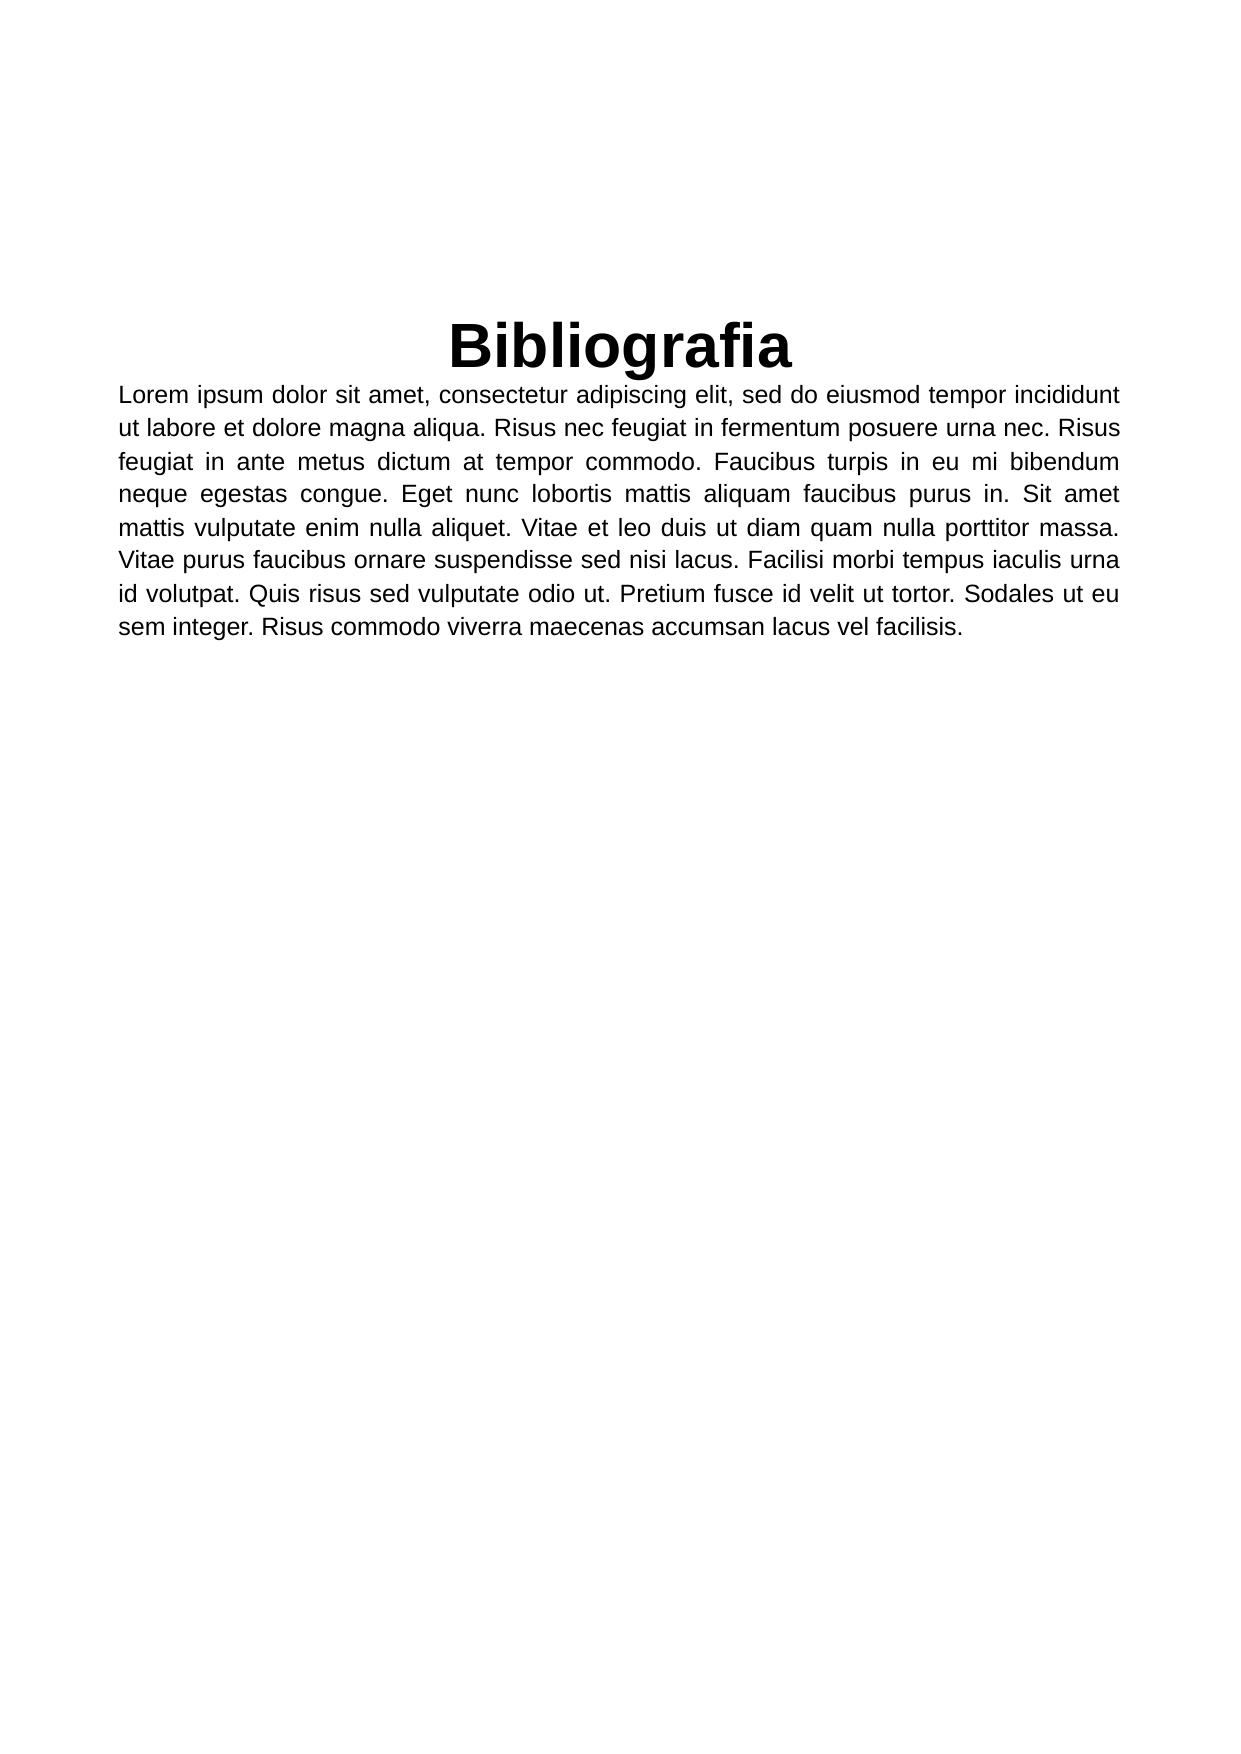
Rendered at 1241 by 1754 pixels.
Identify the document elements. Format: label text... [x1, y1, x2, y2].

text Bibliografia [118, 308, 1122, 380]
text Lorem ipsum dolor sit amet, consectetur adipiscing elit, sed do eiusmod tempor incididunt ut labore et dolore magna aliqua. Risus nec feugiat in fermentum posuere urna nec. Risus feugiat in ante metus dictum at tempor commodo. Faucibus turpis in eu mi bibendum neque egestas congue. Eget nunc lobortis mattis aliquam faucibus purus in. Sit amet mattis vulputate enim nulla aliquet. Vitae et leo duis ut diam quam nulla porttitor massa. Vitae purus faucibus ornare suspendisse sed nisi lacus. Facilisi morbi tempus iaculis urna id volutpat. Quis risus sed vulputate odio ut. Pretium fusce id velit ut tortor. Sodales ut eu sem integer. Risus commodo viverra maecenas accumsan lacus vel facilisis. [118, 380, 1122, 640]
